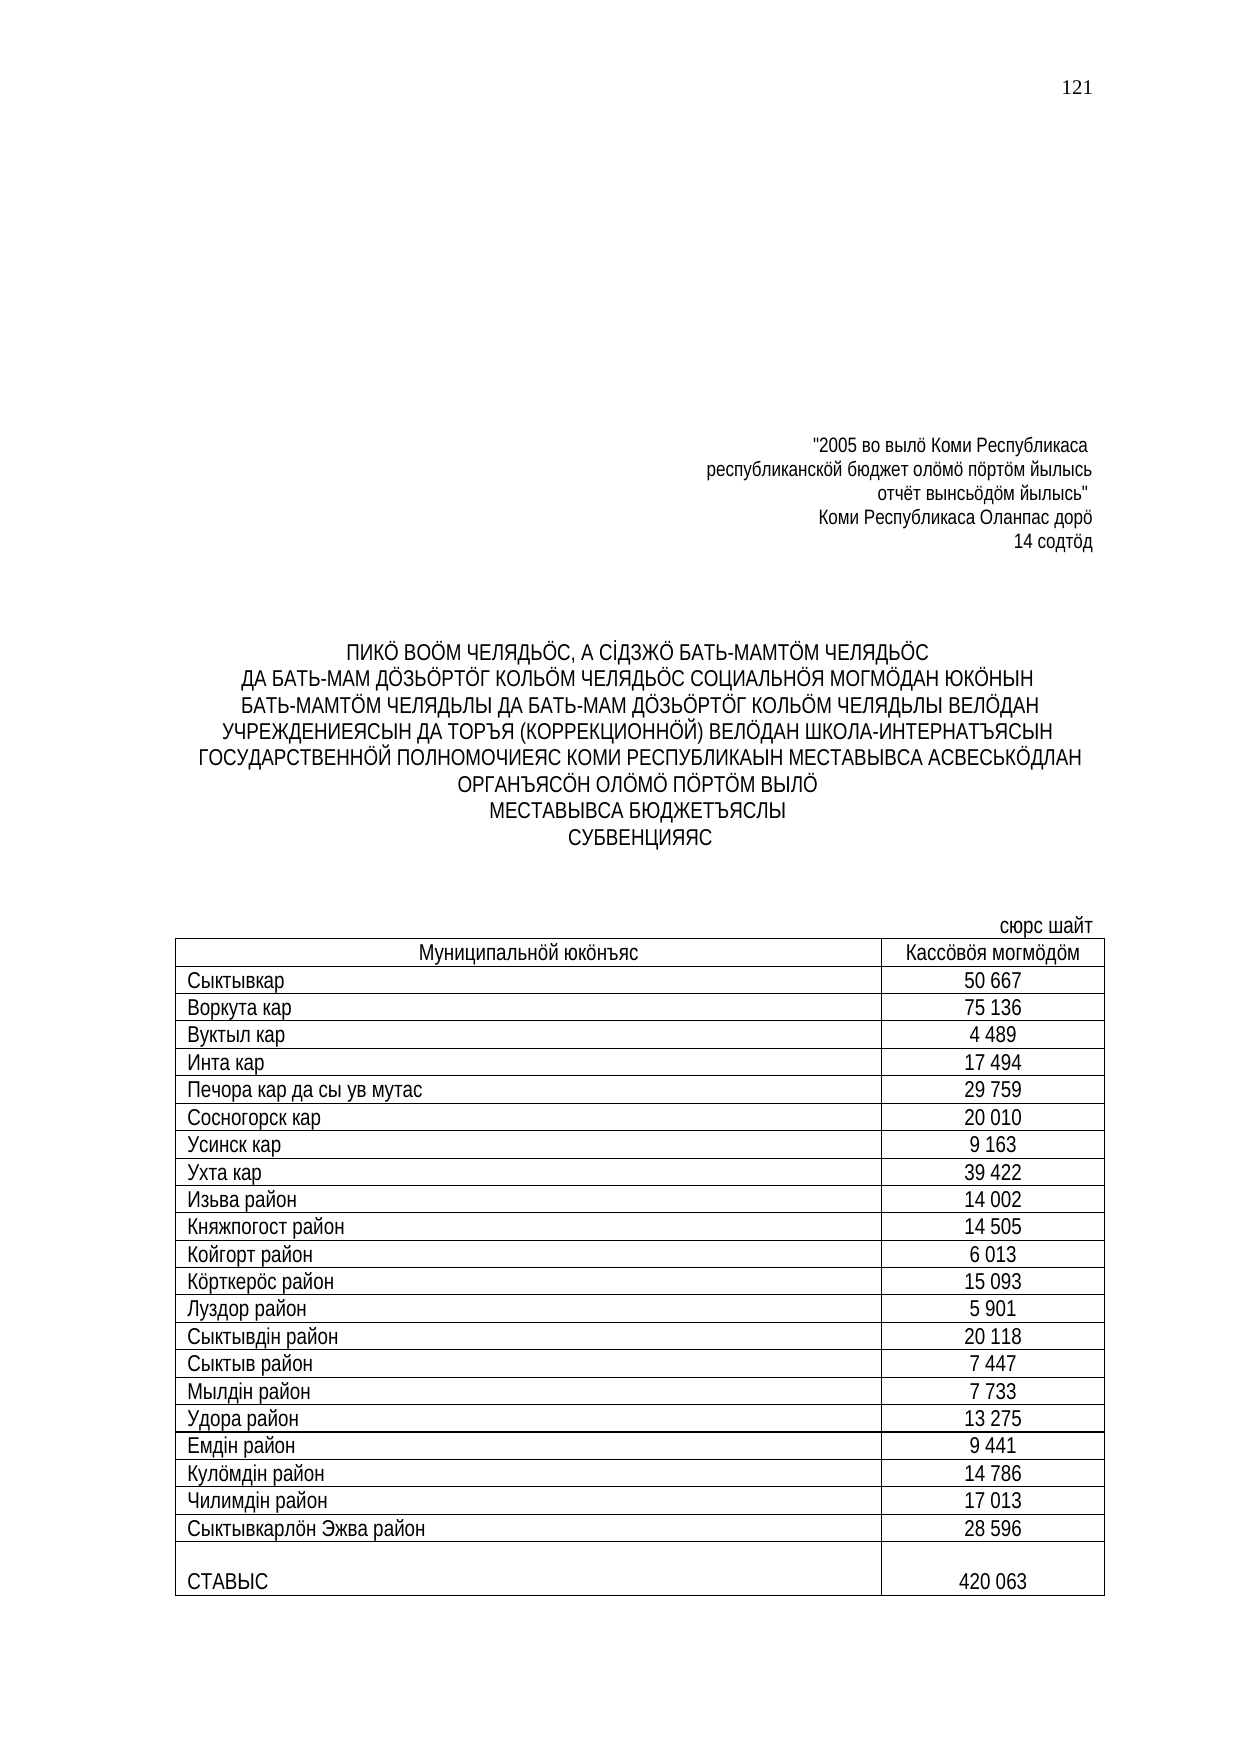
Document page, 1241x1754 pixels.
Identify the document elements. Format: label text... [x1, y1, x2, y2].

table_cell Сыктывкарлöн Эжва район [176, 1515, 881, 1541]
table_cell Сосногорск кар [176, 1104, 881, 1130]
text отчёт вынсьöдöм йылысь" [187, 481, 1093, 505]
table_cell 6 013 [882, 1241, 1104, 1267]
table_cell Ухта кар [176, 1159, 881, 1185]
table_cell Усинск кар [176, 1131, 881, 1157]
table_cell Емдiн район [176, 1433, 881, 1459]
table_cell Удора район [176, 1405, 881, 1431]
table_cell 39 422 [882, 1159, 1104, 1185]
table_cell Чилимдiн район [176, 1487, 881, 1513]
table_cell 13 275 [882, 1405, 1104, 1431]
table_cell Луздор район [176, 1295, 881, 1322]
text ПИКÖ ВОÖМ ЧЕЛЯДЬÖС, А СİДЗЖÖ БАТЬ-МАМТÖМ ЧЕЛЯДЬÖС [187, 639, 1093, 665]
table_cell 9 163 [882, 1131, 1104, 1157]
table_cell 7 733 [882, 1378, 1104, 1404]
table_cell 17 013 [882, 1487, 1104, 1513]
table_cell 20 010 [882, 1104, 1104, 1130]
text БАТЬ-МАМТÖМ ЧЕЛЯДЬЛЫ ДА БАТЬ-МАМ ДÖЗЬÖРТÖГ КОЛЬÖМ ЧЕЛЯДЬЛЫ ВЕЛÖДАН УЧРЕЖДЕНИЕЯСЫН ДА ТОРЪЯ (КОРРЕКЦИОННÖЙ) ВЕЛÖДАН ШКОЛА-ИНТЕРНАТЪЯСЫН [187, 692, 1093, 744]
table_cell 29 759 [882, 1076, 1104, 1103]
table_cell Воркута кар [176, 994, 881, 1020]
table_cell 14 505 [882, 1213, 1104, 1239]
table_cell 50 667 [882, 967, 1104, 993]
table_cell Инта кар [176, 1049, 881, 1075]
table_cell Изьва район [176, 1186, 881, 1212]
table_cell Кулöмдiн район [176, 1460, 881, 1486]
table_cell 14 002 [882, 1186, 1104, 1212]
table_cell Княжпогост район [176, 1213, 881, 1239]
table_cell 5 901 [882, 1295, 1104, 1322]
table_cell 75 136 [882, 994, 1104, 1020]
table_cell 14 786 [882, 1460, 1104, 1486]
text ДА БАТЬ-МАМ ДÖЗЬÖРТÖГ КОЛЬÖМ ЧЕЛЯДЬÖС СОЦИАЛЬНÖЯ МОГМÖДАН ЮКÖНЫН [187, 665, 1093, 692]
table_cell Кöрткерöс район [176, 1268, 881, 1294]
table_cell 9 441 [882, 1433, 1104, 1459]
table_cell 4 489 [882, 1021, 1104, 1048]
table_header Муниципальнöй юкöнъяс [176, 939, 881, 966]
text 14 содтöд [187, 529, 1093, 553]
table_cell 20 118 [882, 1323, 1104, 1349]
table_cell Мылдiн район [176, 1378, 881, 1404]
text республиканскöй бюджет олöмö пöртöм йылысь [187, 457, 1093, 481]
table_cell Сыктыв район [176, 1350, 881, 1377]
table_cell 7 447 [882, 1350, 1104, 1377]
text СУБВЕНЦИЯЯС [187, 823, 1093, 850]
text ГОСУДАРСТВЕННÖЙ ПОЛНОМОЧИЕЯС КОМИ РЕСПУБЛИКАЫН МЕСТАВЫВСА АСВЕСЬКÖДЛАН ОРГАНЪЯСÖН ОЛÖМÖ ПÖРТÖМ ВЫЛÖ [187, 744, 1093, 797]
table_cell 420 063 [882, 1542, 1104, 1595]
table_cell Сыктывкар [176, 967, 881, 993]
table_header Кассöвöя могмöдöм [882, 939, 1104, 966]
table_cell Койгорт район [176, 1241, 881, 1267]
text сюрс шайт [187, 912, 1093, 938]
table_cell СТАВЫС [176, 1542, 881, 1595]
text "2005 во вылö Коми Республикаса [187, 433, 1093, 457]
table_cell 28 596 [882, 1515, 1104, 1541]
text МЕСТАВЫВСА БЮДЖЕТЪЯСЛЫ [187, 797, 1093, 823]
table_cell 15 093 [882, 1268, 1104, 1294]
table_cell Вуктыл кар [176, 1021, 881, 1048]
text Коми Республикаса Оланпас дорö [187, 505, 1093, 529]
table_cell Сыктывдiн район [176, 1323, 881, 1349]
table_cell 17 494 [882, 1049, 1104, 1075]
table_cell Печора кар да сы ув мутас [176, 1076, 881, 1103]
